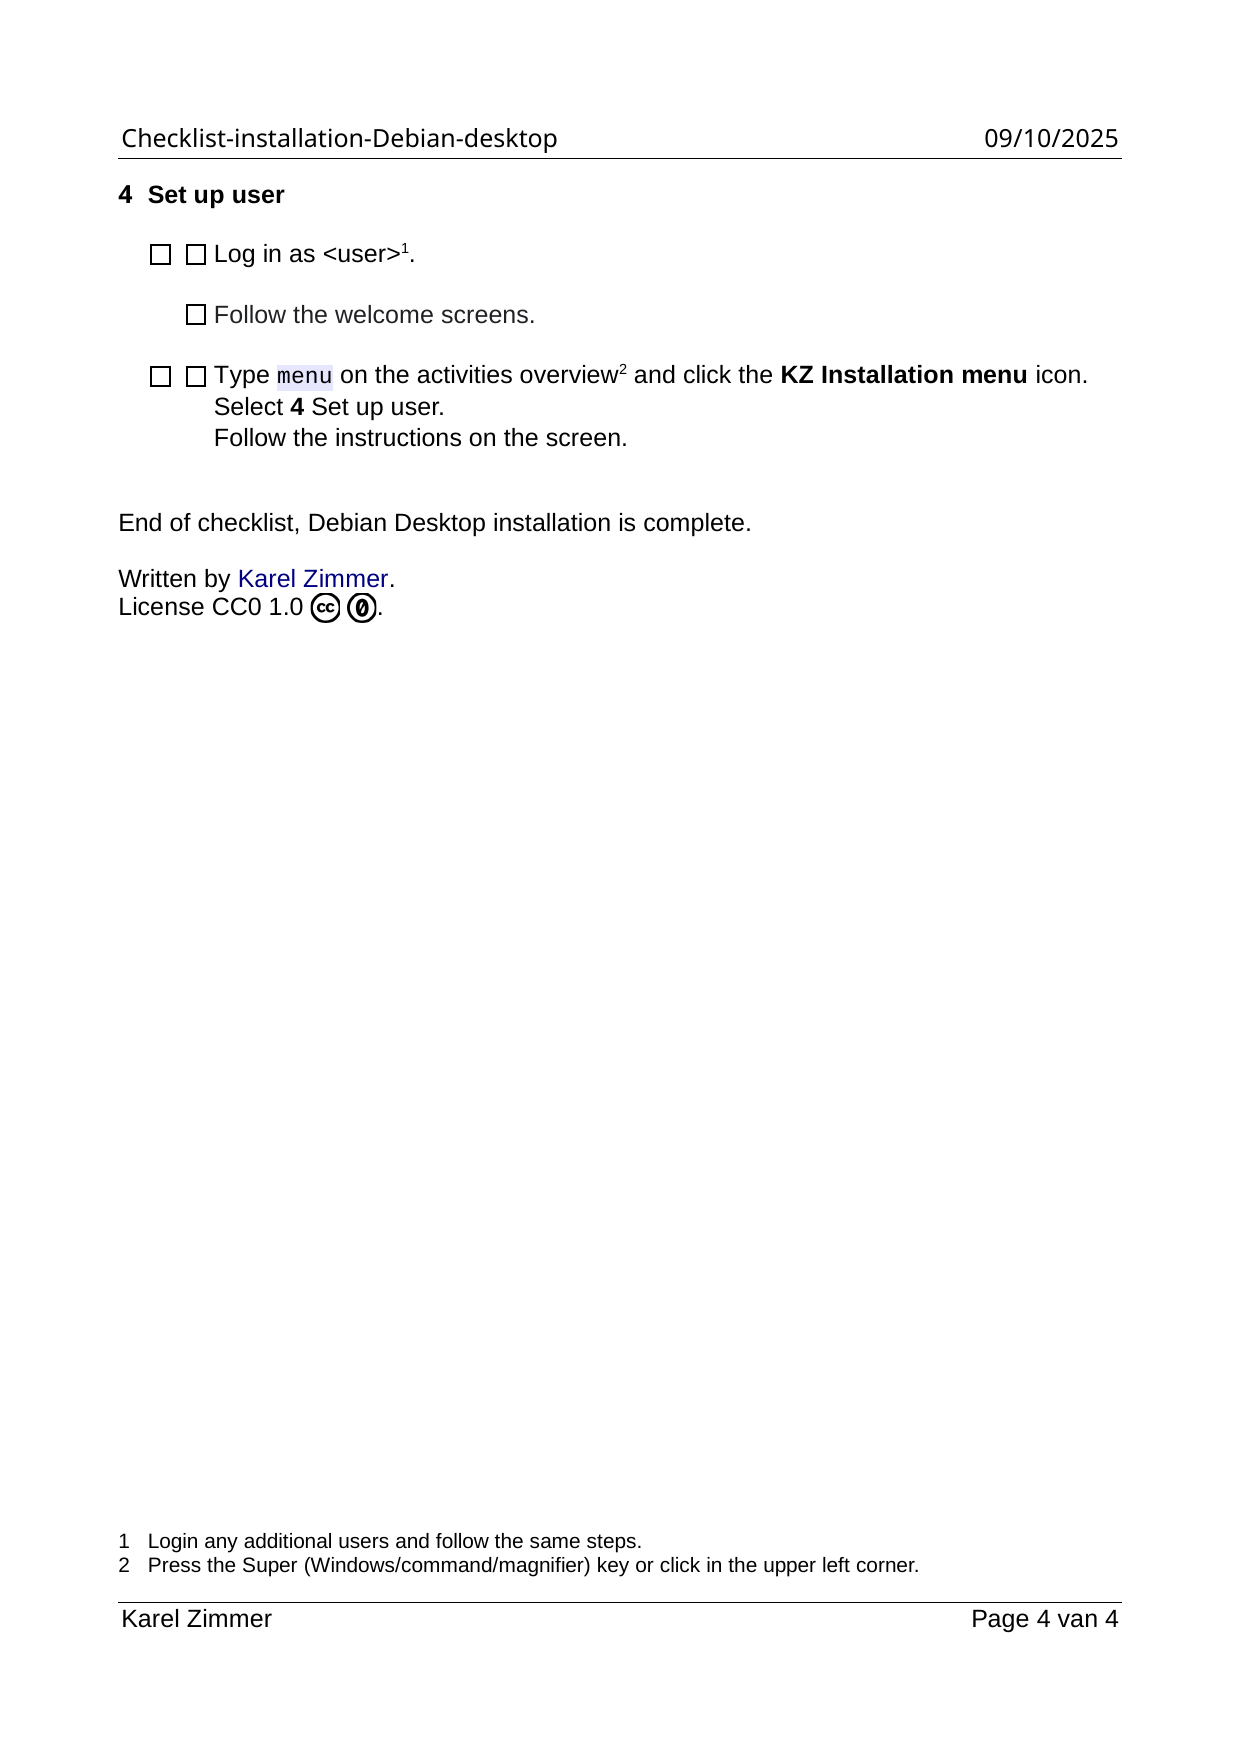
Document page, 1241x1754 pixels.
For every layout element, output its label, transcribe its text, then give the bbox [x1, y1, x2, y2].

table_cell [142, 392, 177, 422]
table_cell [142, 423, 177, 453]
table_cell [142, 300, 177, 330]
table_cell Select 4 Set up user. [213, 392, 1122, 422]
table_cell [142, 330, 177, 360]
text . [377, 593, 1122, 622]
table_cell [177, 423, 213, 453]
table_cell [118, 300, 142, 330]
table_header [177, 239, 213, 269]
table_cell [177, 392, 213, 422]
table_cell [118, 392, 142, 422]
text License CC0 1.0 [118, 593, 310, 622]
table_cell [118, 269, 142, 300]
table_cell [177, 300, 213, 330]
text Written by Karel Zimmer. [118, 565, 1122, 593]
table_cell [213, 269, 1122, 300]
table_header [142, 239, 177, 269]
table_cell [142, 360, 177, 392]
table_cell [118, 423, 142, 453]
picture [347, 593, 377, 623]
table_cell [118, 360, 142, 392]
table_cell Type menu on the activities overview and click the KZ Installation menu icon. [213, 360, 1122, 392]
table_cell [177, 269, 213, 300]
table_cell Follow the instructions on the screen. [213, 423, 1122, 453]
list Set up user [118, 177, 1122, 211]
table_cell Follow the welcome screens. [213, 300, 1122, 330]
table_cell [213, 330, 1122, 360]
table_cell [142, 269, 177, 300]
table_cell [177, 360, 213, 392]
picture [310, 593, 340, 623]
table_header Log in as <user>. [213, 239, 1122, 269]
table_header [118, 239, 142, 269]
text End of checklist, Debian Desktop installation is complete. [118, 509, 1122, 537]
table_cell [118, 330, 142, 360]
table_cell [177, 330, 213, 360]
